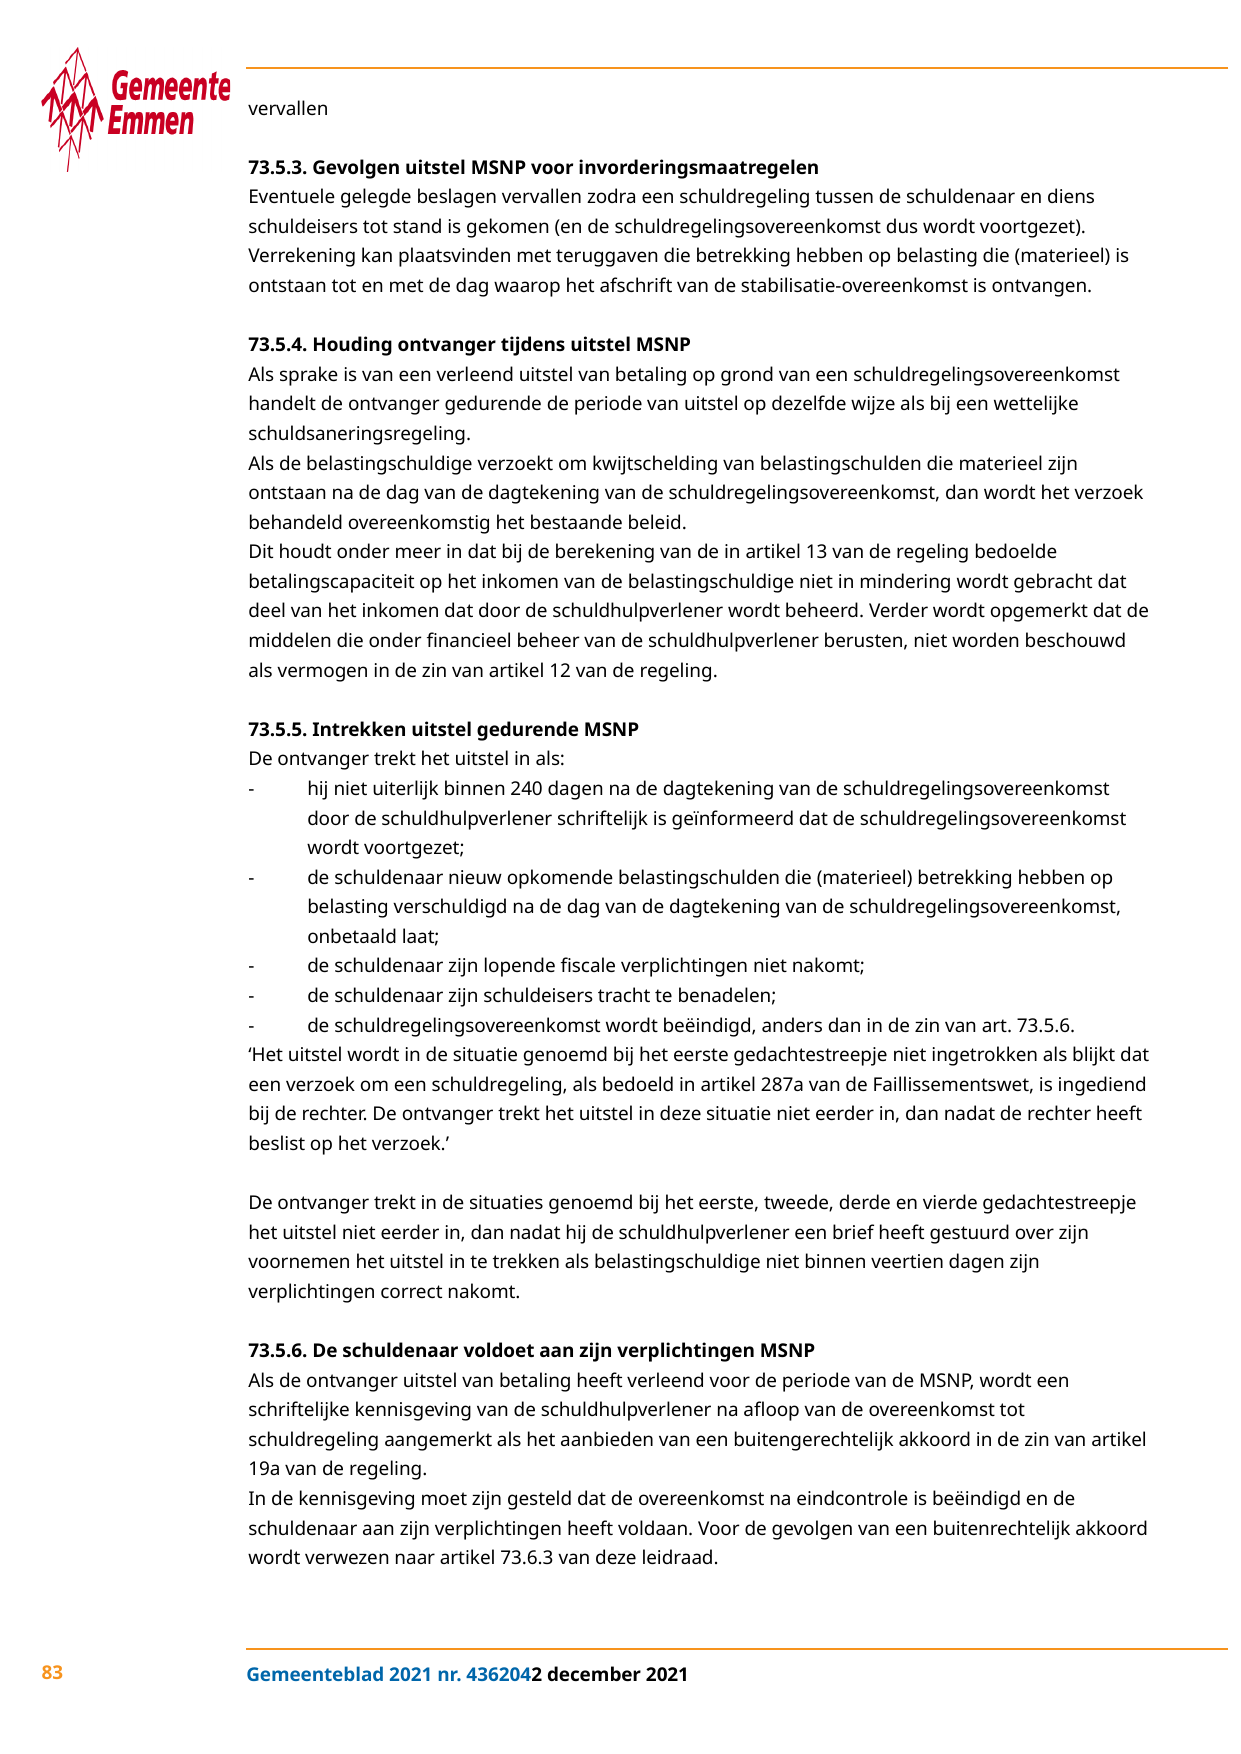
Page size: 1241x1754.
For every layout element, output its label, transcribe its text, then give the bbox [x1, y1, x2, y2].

text Dit houdt onder meer in dat bij de berekening van de in artikel 13 van de regeling bedoelde betalingscapaciteit op het inkomen van de belastingschuldige niet in mindering wordt gebracht dat deel van het inkomen dat door de schuldhulpverlener wordt beheerd. Verder wordt opgemerkt dat de middelen die onder financieel beheer van de schuldhulpverlener berusten, niet worden beschouwd als vermogen in de zin van artikel 12 van de regeling. [248, 538, 1152, 683]
text vervallen [248, 95, 1152, 121]
text In de kennisgeving moet zijn gesteld dat de overeenkomst na eindcontrole is beëindigd en de schuldenaar aan zijn verplichtingen heeft voldaan. Voor de gevolgen van een buitenrechtelijk akkoord wordt verwezen naar artikel 73.6.3 van deze leidraad. [248, 1485, 1152, 1570]
list de schuldenaar zijn lopende fiscale verplichtingen niet nakomt; [248, 953, 1152, 978]
text 73.5.4. Houding ontvanger tijdens uitstel MSNP [248, 331, 1152, 357]
text 73.5.5. Intrekken uitstel gedurende MSNP [248, 716, 1152, 742]
text Eventuele gelegde beslagen vervallen zodra een schuldregeling tussen de schuldenaar en diens schuldeisers tot stand is gekomen (en de schuldregelingsovereenkomst dus wordt voortgezet). Verrekening kan plaatsvinden met teruggaven die betrekking hebben op belasting die (materieel) is ontstaan tot en met de dag waarop het afschrift van de stabilisatie-overeenkomst is ontvangen. [248, 183, 1152, 298]
picture [41, 47, 231, 172]
text 73.5.6. De schuldenaar voldoet aan zijn verplichtingen MSNP [248, 1337, 1152, 1363]
text De ontvanger trekt het uitstel in als: [248, 746, 1152, 771]
text 73.5.3. Gevolgen uitstel MSNP voor invorderingsmaatregelen [248, 154, 1152, 180]
text Als de ontvanger uitstel van betaling heeft verleend voor de periode van de MSNP, wordt een schriftelijke kennisgeving van de schuldhulpverlener na afloop van de overeenkomst tot schuldregeling aangemerkt als het aanbieden van een buitengerechtelijk akkoord in de zin van artikel 19a van de regeling. [248, 1367, 1152, 1481]
list hij niet uiterlijk binnen 240 dagen na de dagtekening van de schuldregelingsovereenkomst door de schuldhulpverlener schriftelijk is geïnformeerd dat de schuldregelingsovereenkomst wordt voortgezet; [248, 775, 1152, 860]
list de schuldenaar zijn schuldeisers tracht te benadelen; [248, 982, 1152, 1008]
text Als sprake is van een verleend uitstel van betaling op grond van een schuldregelingsovereenkomst handelt de ontvanger gedurende de periode van uitstel op dezelfde wijze als bij een wettelijke schuldsaneringsregeling. [248, 361, 1152, 446]
text De ontvanger trekt in de situaties genoemd bij het eerste, tweede, derde en vierde gedachtestreepje het uitstel niet eerder in, dan nadat hij de schuldhulpverlener een brief heeft gestuurd over zijn voornemen het uitstel in te trekken als belastingschuldige niet binnen veertien dagen zijn verplichtingen correct nakomt. [248, 1189, 1152, 1304]
list de schuldregelingsovereenkomst wordt beëindigd, anders dan in de zin van art. 73.5.6. [248, 1012, 1152, 1038]
text ‘Het uitstel wordt in de situatie genoemd bij het eerste gedachtestreepje niet ingetrokken als blijkt dat een verzoek om een schuldregeling, als bedoeld in artikel 287a van de Faillissementswet, is ingediend bij de rechter. De ontvanger trekt het uitstel in deze situatie niet eerder in, dan nadat de rechter heeft beslist op het verzoek.’ [248, 1041, 1152, 1156]
text Als de belastingschuldige verzoekt om kwijtschelding van belastingschulden die materieel zijn ontstaan na de dag van de dagtekening van de schuldregelingsovereenkomst, dan wordt het verzoek behandeld overeenkomstig het bestaande beleid. [248, 450, 1152, 535]
list de schuldenaar nieuw opkomende belastingschulden die (materieel) betrekking hebben op belasting verschuldigd na de dag van de dagtekening van de schuldregelingsovereenkomst, onbetaald laat; [248, 864, 1152, 949]
